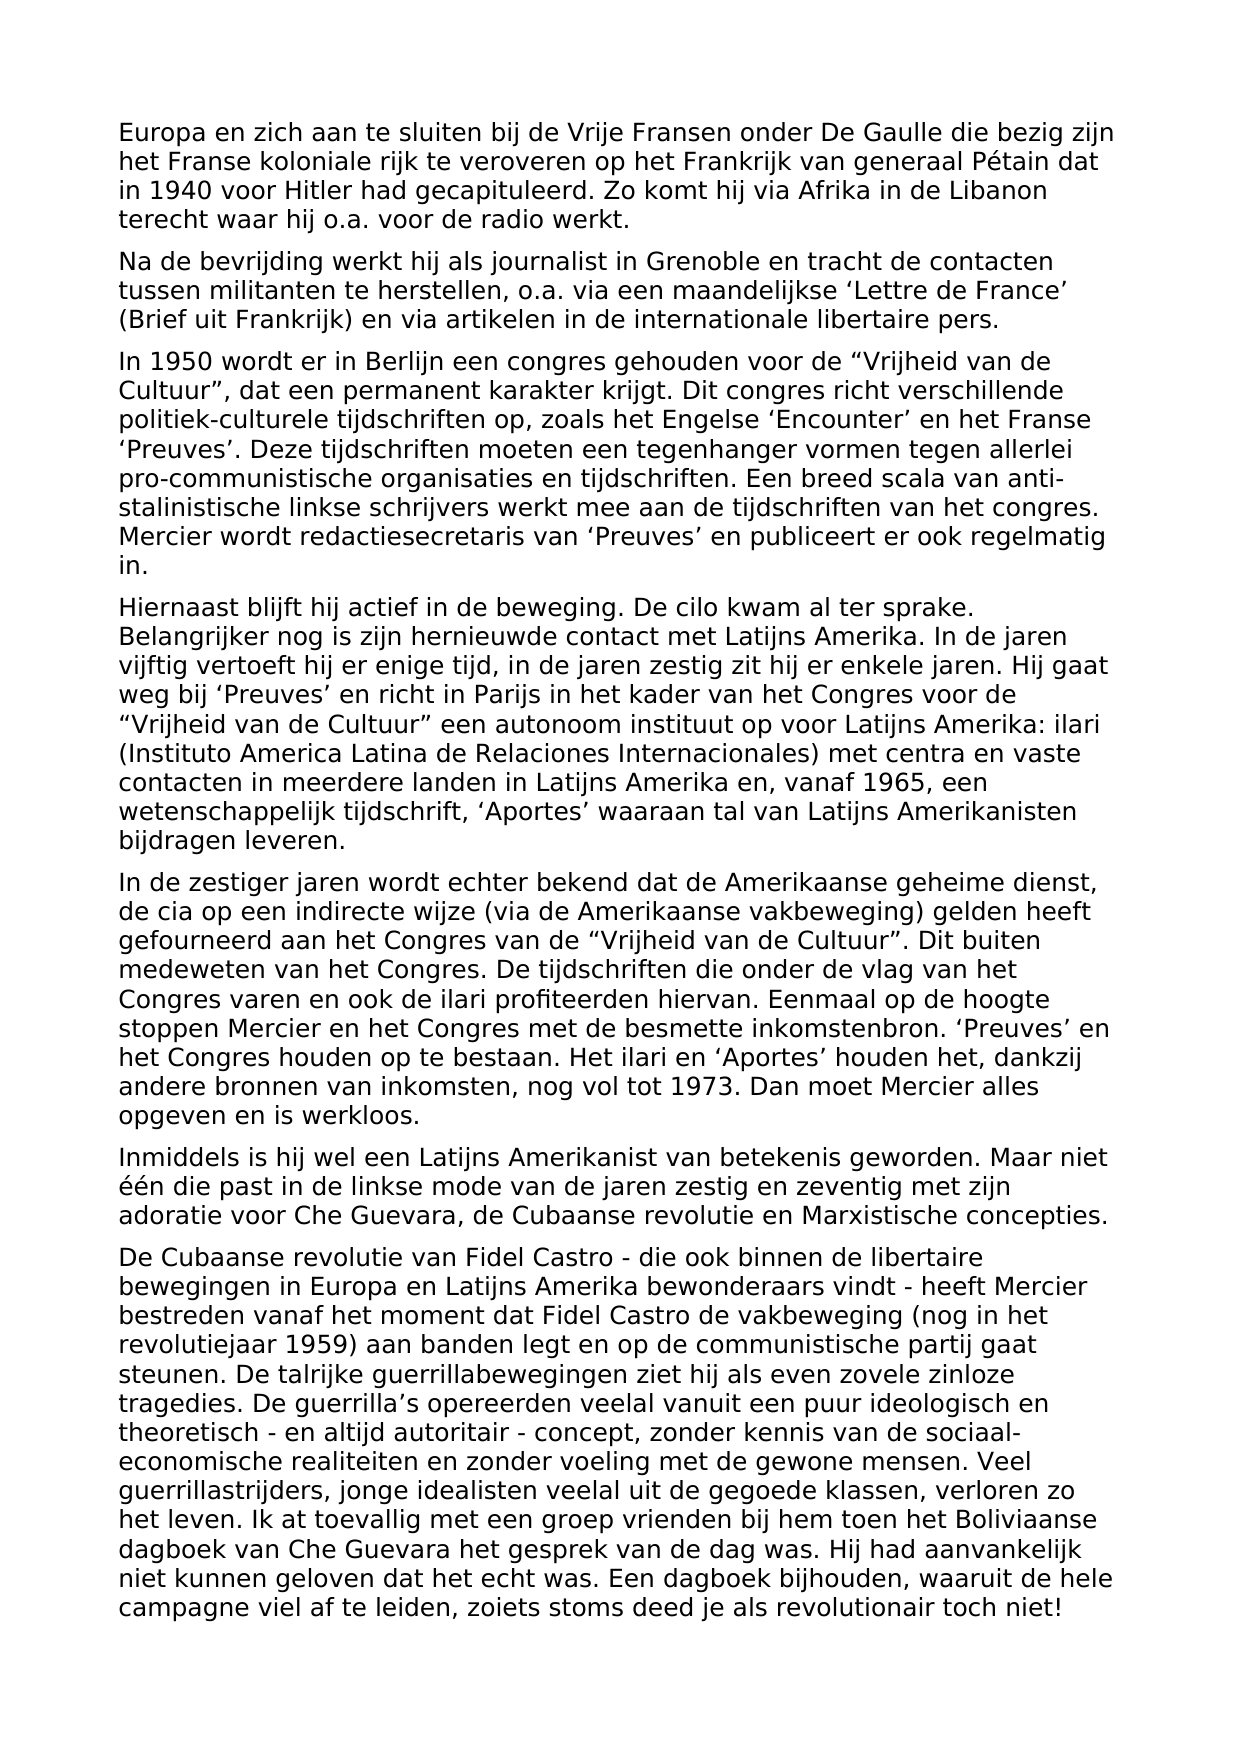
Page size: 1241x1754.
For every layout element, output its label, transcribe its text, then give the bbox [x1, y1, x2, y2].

text Inmiddels is hij wel een Latijns Amerikanist van betekenis geworden. Maar niet één die past in de linkse mode van de jaren zestig en zeventig met zijn adoratie voor Che Guevara, de Cubaanse revolutie en Marxistische concepties. [118, 1143, 1122, 1231]
text Na de bevrijding werkt hij als journalist in Grenoble en tracht de contacten tussen militanten te herstellen, o.a. via een maandelijkse ‘Lettre de France’ (Brief uit Frankrijk) en via artikelen in de internationale libertaire pers. [118, 247, 1122, 335]
text Europa en zich aan te sluiten bij de Vrije Fransen onder De Gaulle die bezig zijn het Franse koloniale rijk te veroveren op het Frankrijk van generaal Pétain dat in 1940 voor Hitler had gecapituleerd. Zo komt hij via Afrika in de Libanon terecht waar hij o.a. voor de radio werkt. [118, 118, 1122, 235]
text In de zestiger jaren wordt echter bekend dat de Amerikaanse geheime dienst, de cia op een indirecte wijze (via de Amerikaanse vakbeweging) gelden heeft gefourneerd aan het Congres van de “Vrijheid van de Cultuur”. Dit buiten medeweten van het Congres. De tijdschriften die onder de vlag van het Congres varen en ook de ilari profiteerden hiervan. Eenmaal op de hoogte stoppen Mercier en het Congres met de besmette inkomstenbron. ‘Preuves’ en het Congres houden op te bestaan. Het ilari en ‘Aportes’ houden het, dankzij andere bronnen van inkomsten, nog vol tot 1973. Dan moet Mercier alles opgeven en is werkloos. [118, 868, 1122, 1131]
text Hiernaast blijft hij actief in de beweging. De cilo kwam al ter sprake. Belangrijker nog is zijn hernieuwde contact met Latijns Amerika. In de jaren vijftig vertoeft hij er enige tijd, in de jaren zestig zit hij er enkele jaren. Hij gaat weg bij ‘Preuves’ en richt in Parijs in het kader van het Congres voor de “Vrijheid van de Cultuur” een autonoom instituut op voor Latijns Amerika: ilari (Instituto America Latina de Relaciones Internacionales) met centra en vaste contacten in meerdere landen in Latijns Amerika en, vanaf 1965, een wetenschappelijk tijdschrift, ‘Aportes’ waaraan tal van Latijns Amerikanisten bijdragen leveren. [118, 593, 1122, 856]
text In 1950 wordt er in Berlijn een congres gehouden voor de “Vrijheid van de Cultuur”, dat een permanent karakter krijgt. Dit congres richt verschillende politiek-culturele tijdschriften op, zoals het Engelse ‘Encounter’ en het Franse ‘Preuves’. Deze tijdschriften moeten een tegenhanger vormen tegen allerlei pro-communistische organisaties en tijdschriften. Een breed scala van anti-stalinistische linkse schrijvers werkt mee aan de tijdschriften van het congres. Mercier wordt redactiesecretaris van ‘Preuves’ en publiceert er ook regelmatig in. [118, 347, 1122, 581]
text De Cubaanse revolutie van Fidel Castro - die ook binnen de libertaire bewegingen in Europa en Latijns Amerika bewonderaars vindt - heeft Mercier bestreden vanaf het moment dat Fidel Castro de vakbeweging (nog in het revolutiejaar 1959) aan banden legt en op de communistische partij gaat steunen. De talrijke guerrillabewegingen ziet hij als even zovele zinloze tragedies. De guerrilla’s opereerden veelal vanuit een puur ideologisch en theoretisch - en altijd autoritair - concept, zonder kennis van de sociaal-economische realiteiten en zonder voeling met de gewone mensen. Veel guerrillastrijders, jonge idealisten veelal uit de gegoede klassen, verloren zo het leven. Ik at toevallig met een groep vrienden bij hem toen het Boliviaanse dagboek van Che Guevara het gesprek van de dag was. Hij had aanvankelijk niet kunnen geloven dat het echt was. Een dagboek bijhouden, waaruit de hele campagne viel af te leiden, zoiets stoms deed je als revolutionair toch niet! [118, 1243, 1122, 1622]
